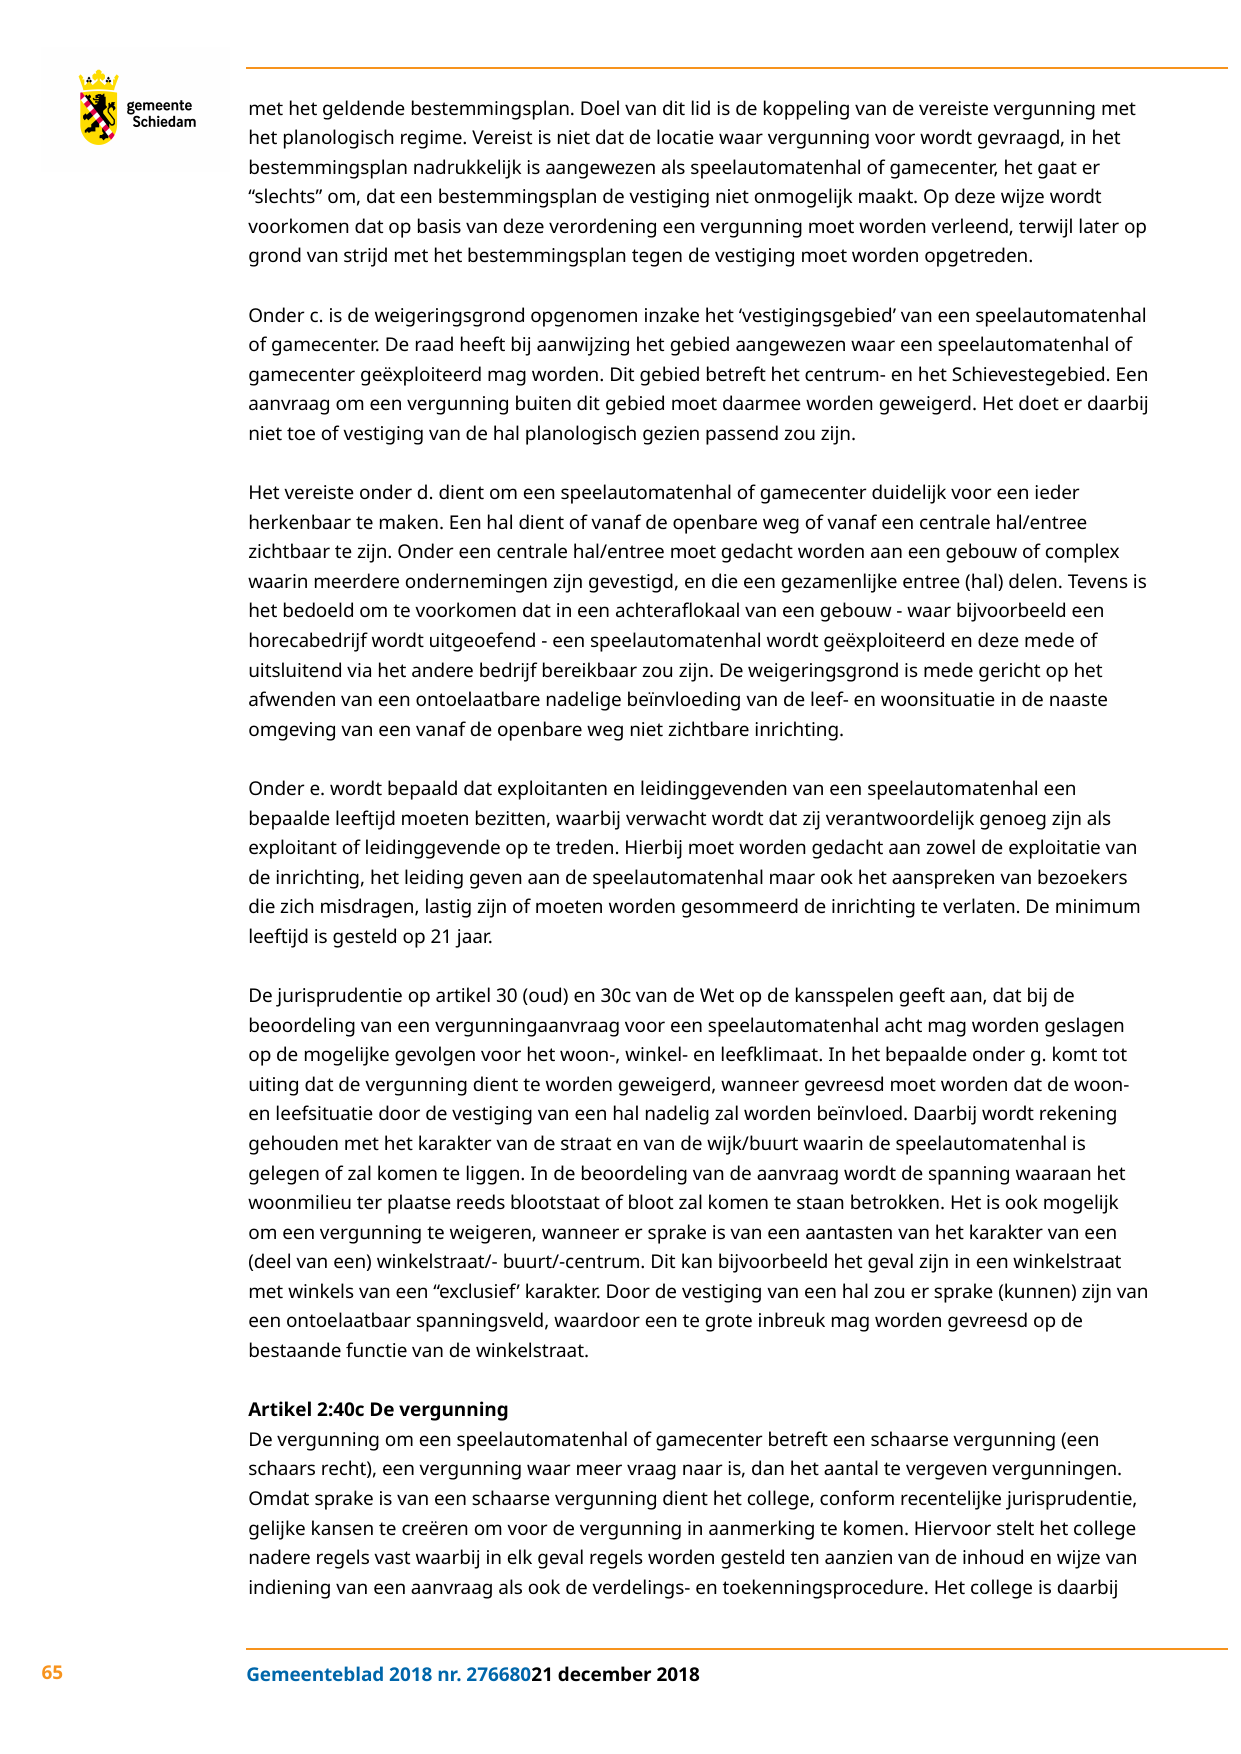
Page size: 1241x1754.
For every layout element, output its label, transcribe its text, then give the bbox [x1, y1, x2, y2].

text Het vereiste onder d. dient om een speelautomatenhal of gamecenter duidelijk voor een ieder herkenbaar te maken. Een hal dient of vanaf de openbare weg of vanaf een centrale hal/entree zichtbaar te zijn. Onder een centrale hal/entree moet gedacht worden aan een gebouw of complex waarin meerdere ondernemingen zijn gevestigd, en die een gezamenlijke entree (hal) delen. Tevens is het bedoeld om te voorkomen dat in een achteraflokaal van een gebouw - waar bijvoorbeeld een horecabedrijf wordt uitgeoefend - een speelautomatenhal wordt geëxploiteerd en deze mede of uitsluitend via het andere bedrijf bereikbaar zou zijn. De weigeringsgrond is mede gericht op het afwenden van een ontoelaatbare nadelige beïnvloeding van de leef- en woonsituatie in de naaste omgeving van een vanaf de openbare weg niet zichtbare inrichting. [248, 479, 1152, 742]
picture [41, 47, 231, 172]
text De vergunning om een speelautomatenhal of gamecenter betreft een schaarse vergunning (een schaars recht), een vergunning waar meer vraag naar is, dan het aantal te vergeven vergunningen. Omdat sprake is van een schaarse vergunning dient het college, conform recentelijke jurisprudentie, gelijke kansen te creëren om voor de vergunning in aanmerking te komen. Hiervoor stelt het college nadere regels vast waarbij in elk geval regels worden gesteld ten aanzien van de inhoud en wijze van indiening van een aanvraag als ook de verdelings- en toekenningsprocedure. Het college is daarbij [248, 1426, 1152, 1600]
text Onder e. wordt bepaald dat exploitanten en leidinggevenden van een speelautomatenhal een bepaalde leeftijd moeten bezitten, waarbij verwacht wordt dat zij verantwoordelijk genoeg zijn als exploitant of leidinggevende op te treden. Hierbij moet worden gedacht aan zowel de exploitatie van de inrichting, het leiding geven aan de speelautomatenhal maar ook het aanspreken van bezoekers die zich misdragen, lastig zijn of moeten worden gesommeerd de inrichting te verlaten. De minimum leeftijd is gesteld op 21 jaar. [248, 775, 1152, 949]
text De jurisprudentie op artikel 30 (oud) en 30c van de Wet op de kansspelen geeft aan, dat bij de beoordeling van een vergunningaanvraag voor een speelautomatenhal acht mag worden geslagen op de mogelijke gevolgen voor het woon-, winkel- en leefklimaat. In het bepaalde onder g. komt tot uiting dat de vergunning dient te worden geweigerd, wanneer gevreesd moet worden dat de woon- en leefsituatie door de vestiging van een hal nadelig zal worden beïnvloed. Daarbij wordt rekening gehouden met het karakter van de straat en van de wijk/buurt waarin de speelautomatenhal is gelegen of zal komen te liggen. In de beoordeling van de aanvraag wordt de spanning waaraan het woonmilieu ter plaatse reeds blootstaat of bloot zal komen te staan betrokken. Het is ook mogelijk om een vergunning te weigeren, wanneer er sprake is van een aantasten van het karakter van een (deel van een) winkelstraat/- buurt/-centrum. Dit kan bijvoorbeeld het geval zijn in een winkelstraat met winkels van een “exclusief’ karakter. Door de vestiging van een hal zou er sprake (kunnen) zijn van een ontoelaatbaar spanningsveld, waardoor een te grote inbreuk mag worden gevreesd op de bestaande functie van de winkelstraat. [248, 982, 1152, 1363]
text Artikel 2:40c De vergunning [248, 1396, 1152, 1422]
text Onder c. is de weigeringsgrond opgenomen inzake het ‘vestigingsgebied’ van een speelautomatenhal of gamecenter. De raad heeft bij aanwijzing het gebied aangewezen waar een speelautomatenhal of gamecenter geëxploiteerd mag worden. Dit gebied betreft het centrum- en het Schievestegebied. Een aanvraag om een vergunning buiten dit gebied moet daarmee worden geweigerd. Het doet er daarbij niet toe of vestiging van de hal planologisch gezien passend zou zijn. [248, 302, 1152, 446]
text met het geldende bestemmingsplan. Doel van dit lid is de koppeling van de vereiste vergunning met het planologisch regime. Vereist is niet dat de locatie waar vergunning voor wordt gevraagd, in het bestemmingsplan nadrukkelijk is aangewezen als speelautomatenhal of gamecenter, het gaat er “slechts” om, dat een bestemmingsplan de vestiging niet onmogelijk maakt. Op deze wijze wordt voorkomen dat op basis van deze verordening een vergunning moet worden verleend, terwijl later op grond van strijd met het bestemmingsplan tegen de vestiging moet worden opgetreden. [248, 95, 1152, 268]
